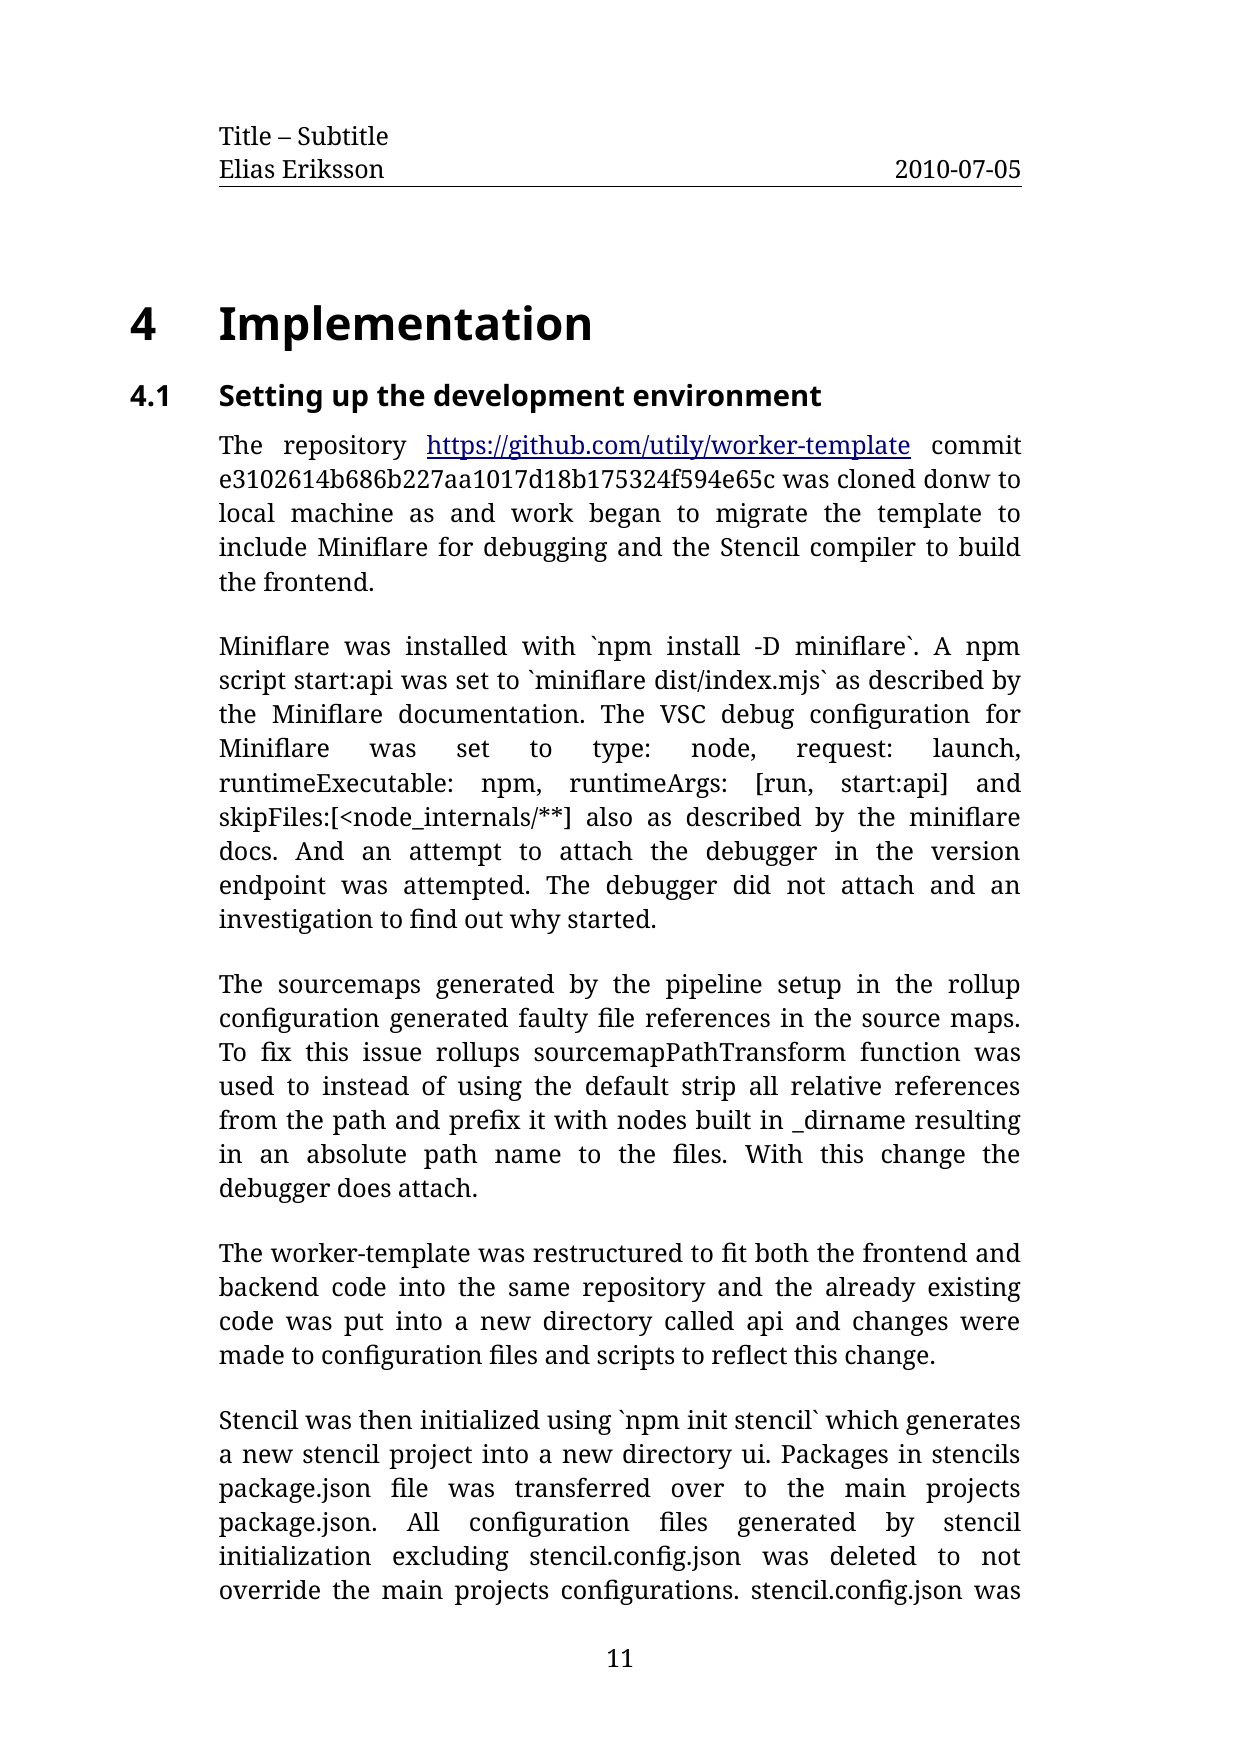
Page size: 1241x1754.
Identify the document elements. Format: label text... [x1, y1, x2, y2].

text The sourcemaps generated by the pipeline setup in the rollup configuration generated faulty file references in the source maps. To fix this issue rollups sourcemapPathTransform function was used to instead of using the default strip all relative references from the path and prefix it with nodes built in _dirname resulting in an absolute path name to the files. With this change the debugger does attach. [218, 966, 1022, 1205]
subtitle Implementation [130, 291, 1022, 353]
subtitle Setting up the development environment [130, 375, 1022, 415]
text Stencil was then initialized using `npm init stencil` which generates a new stencil project into a new directory ui. Packages in stencils package.json file was transferred over to the main projects package.json. All configuration files generated by stencil initialization excluding stencil.config.json was deleted to not override the main projects configurations. stencil.config.json was [218, 1402, 1022, 1607]
text The worker-template was restructured to fit both the frontend and backend code into the same repository and the already existing code was put into a new directory called api and changes were made to configuration files and scripts to reflect this change. [218, 1235, 1022, 1372]
text Miniflare was installed with `npm install -D miniflare`. A npm script start:api was set to `miniflare dist/index.mjs` as described by the Miniflare documentation. The VSC debug configuration for Miniflare was set to type: node, request: launch, runtimeExecutable: npm, runtimeArgs: [run, start:api] and skipFiles:[<node_internals/**] also as described by the miniflare docs. And an attempt to attach the debugger in the version endpoint was attempted. The debugger did not attach and an investigation to find out why started. [218, 629, 1022, 936]
text The repository https://github.com/utily/worker-template commit e3102614b686b227aa1017d18b175324f594e65c was cloned donw to local machine as and work began to migrate the template to include Miniflare for debugging and the Stencil compiler to build the frontend. [218, 428, 1022, 598]
